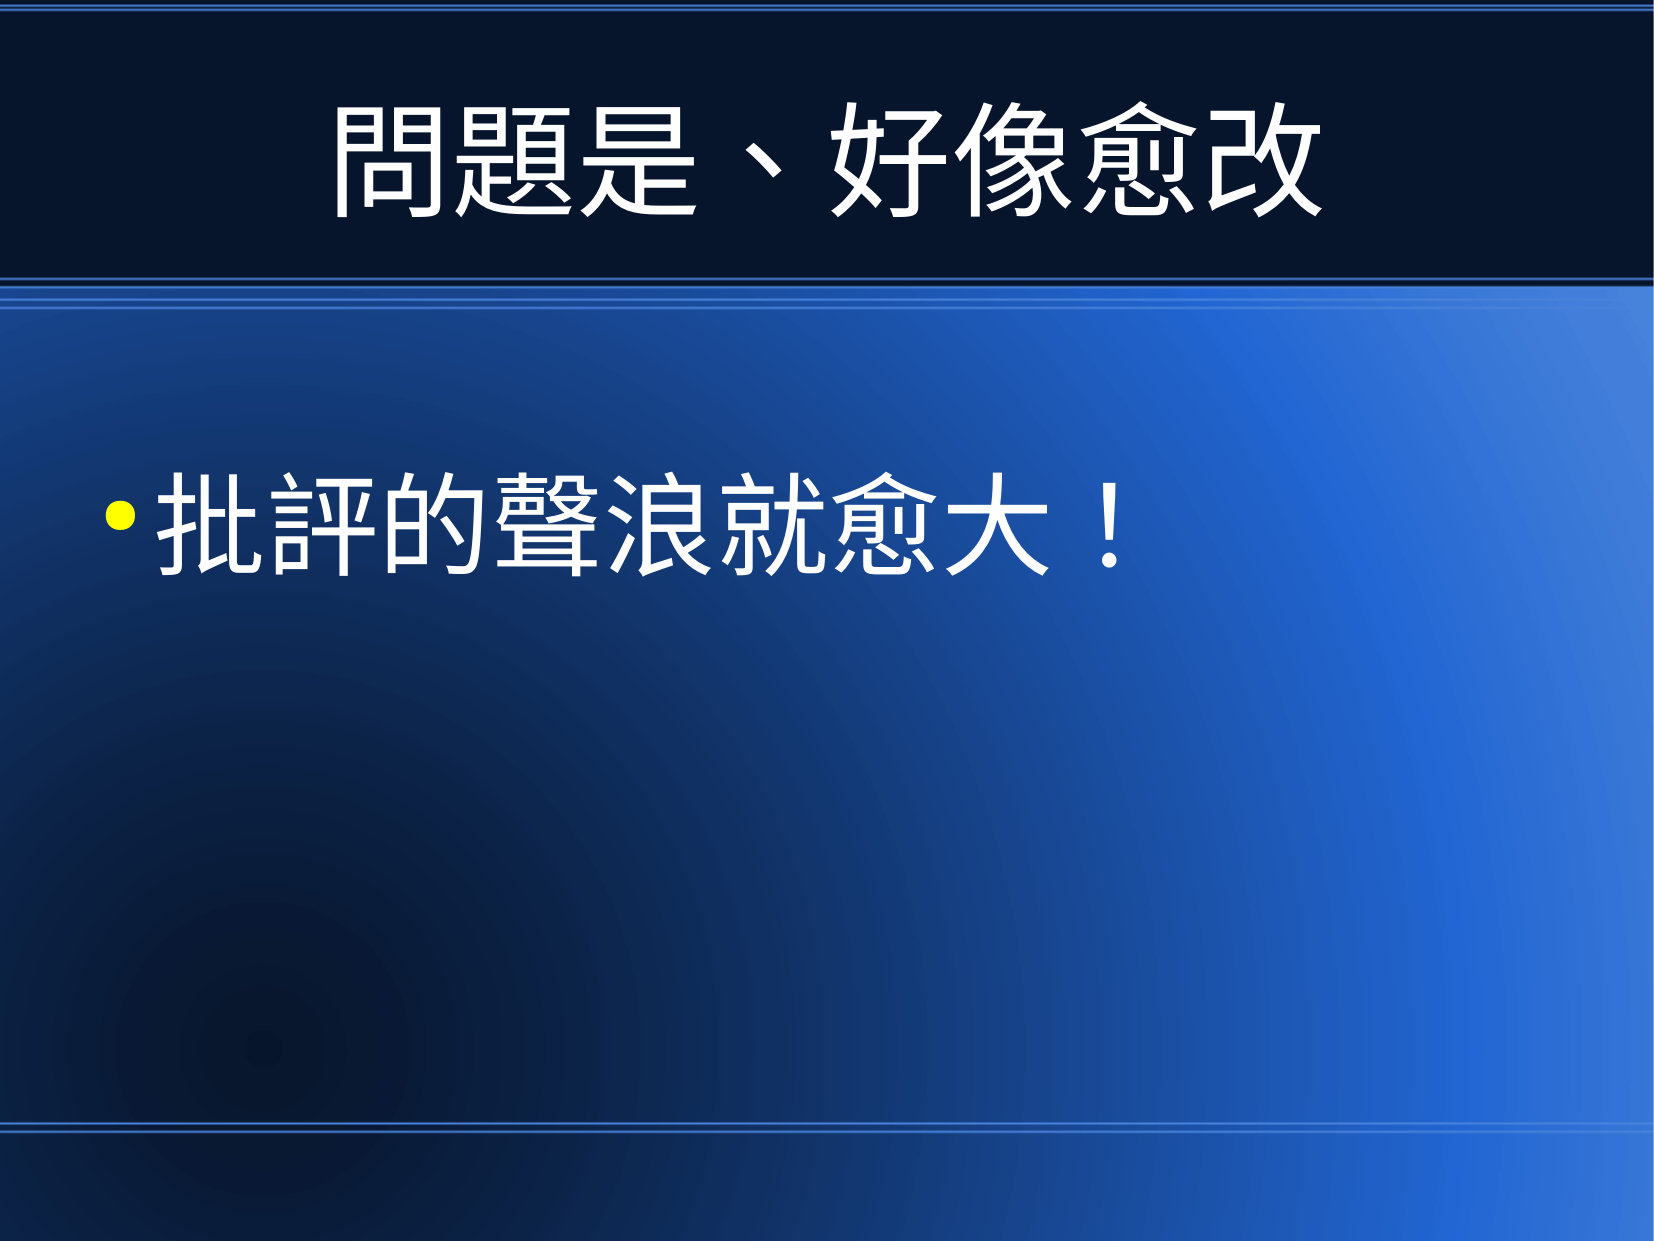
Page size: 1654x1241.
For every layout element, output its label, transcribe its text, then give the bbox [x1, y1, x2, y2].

list 批評的聲浪就愈大！ [82, 355, 1571, 1241]
picture [0, 0, 1654, 1241]
title 問題是、好像愈改 [82, 49, 1571, 257]
